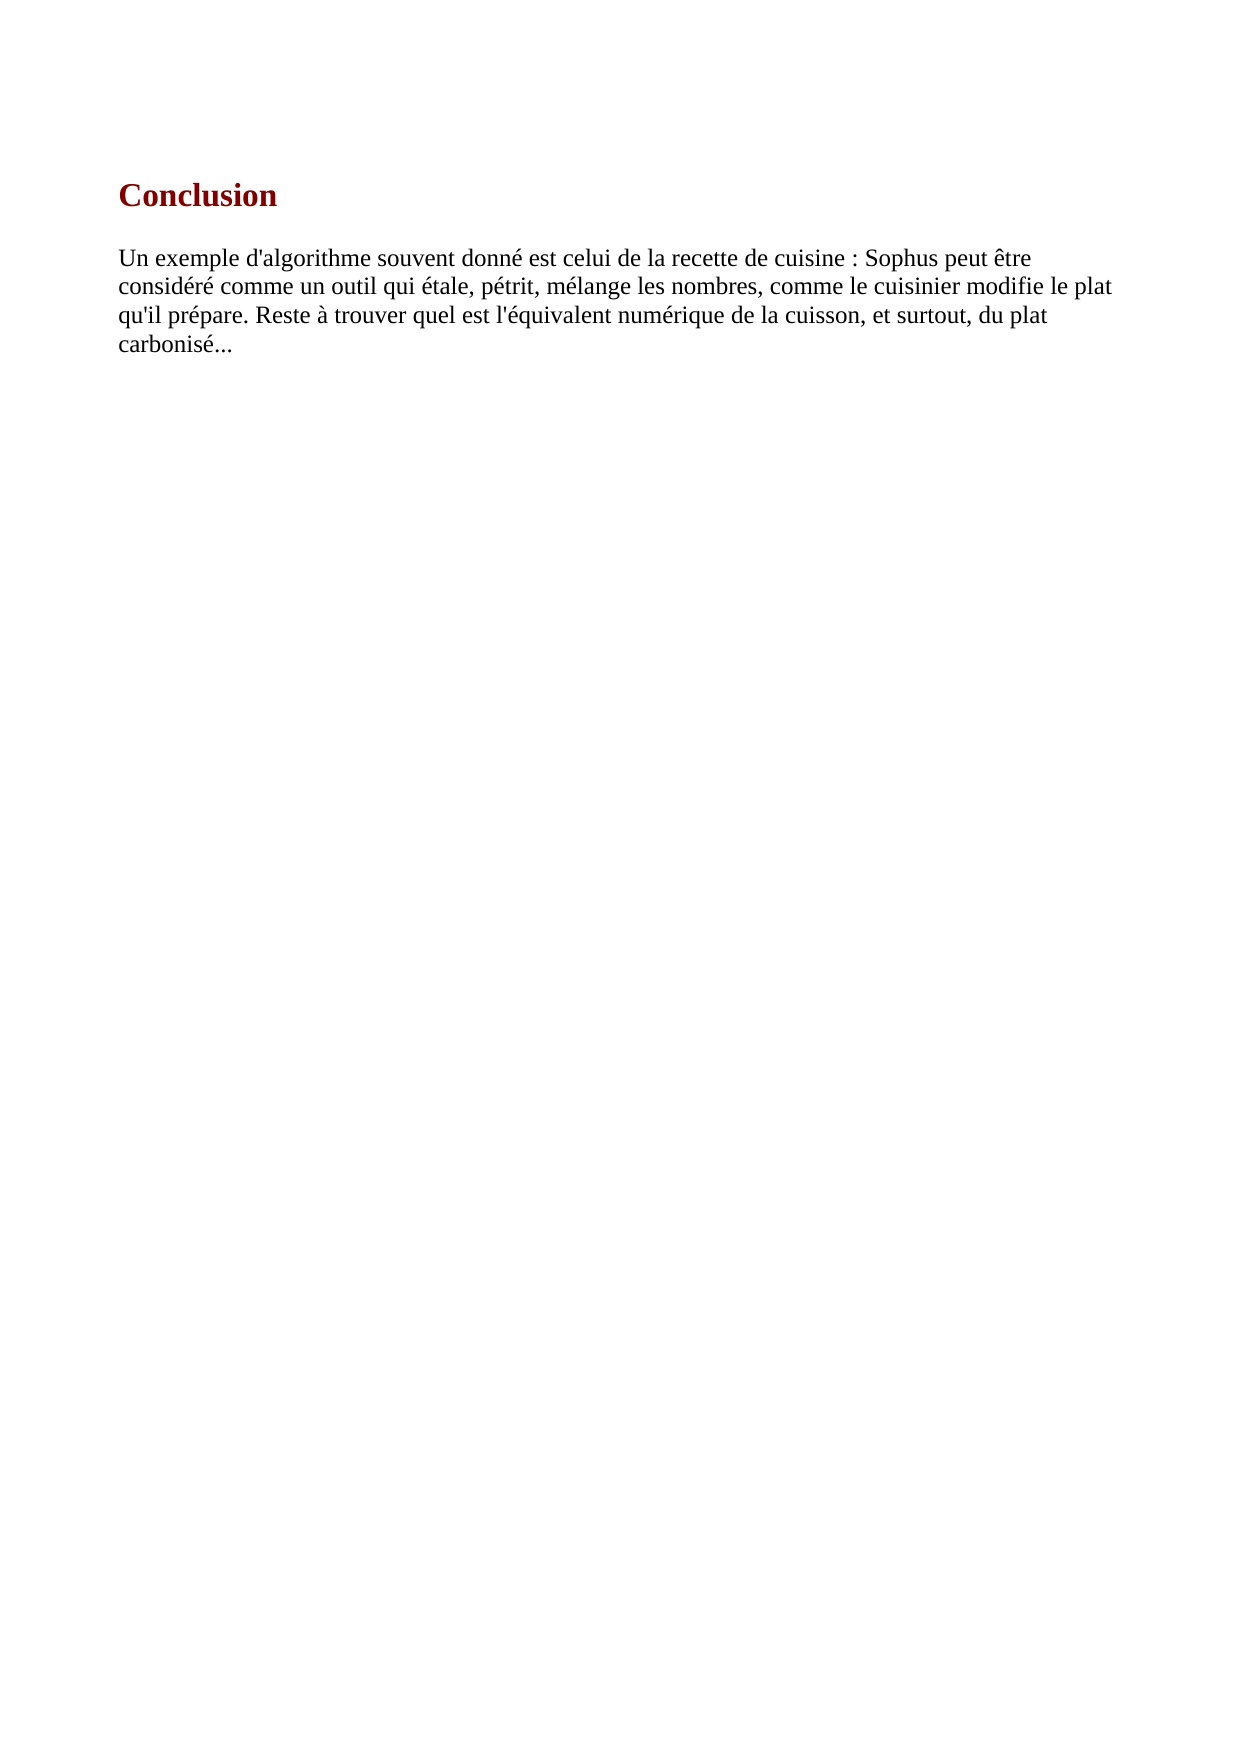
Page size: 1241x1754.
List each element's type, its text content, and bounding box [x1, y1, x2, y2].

text Conclusion [118, 176, 1122, 214]
text Un exemple d'algorithme souvent donné est celui de la recette de cuisine : Sophus peut être considéré comme un outil qui étale, pétrit, mélange les nombres, comme le cuisinier modifie le plat qu'il prépare. Reste à trouver quel est l'équivalent numérique de la cuisson, et surtout, du plat carbonisé... [118, 243, 1122, 358]
